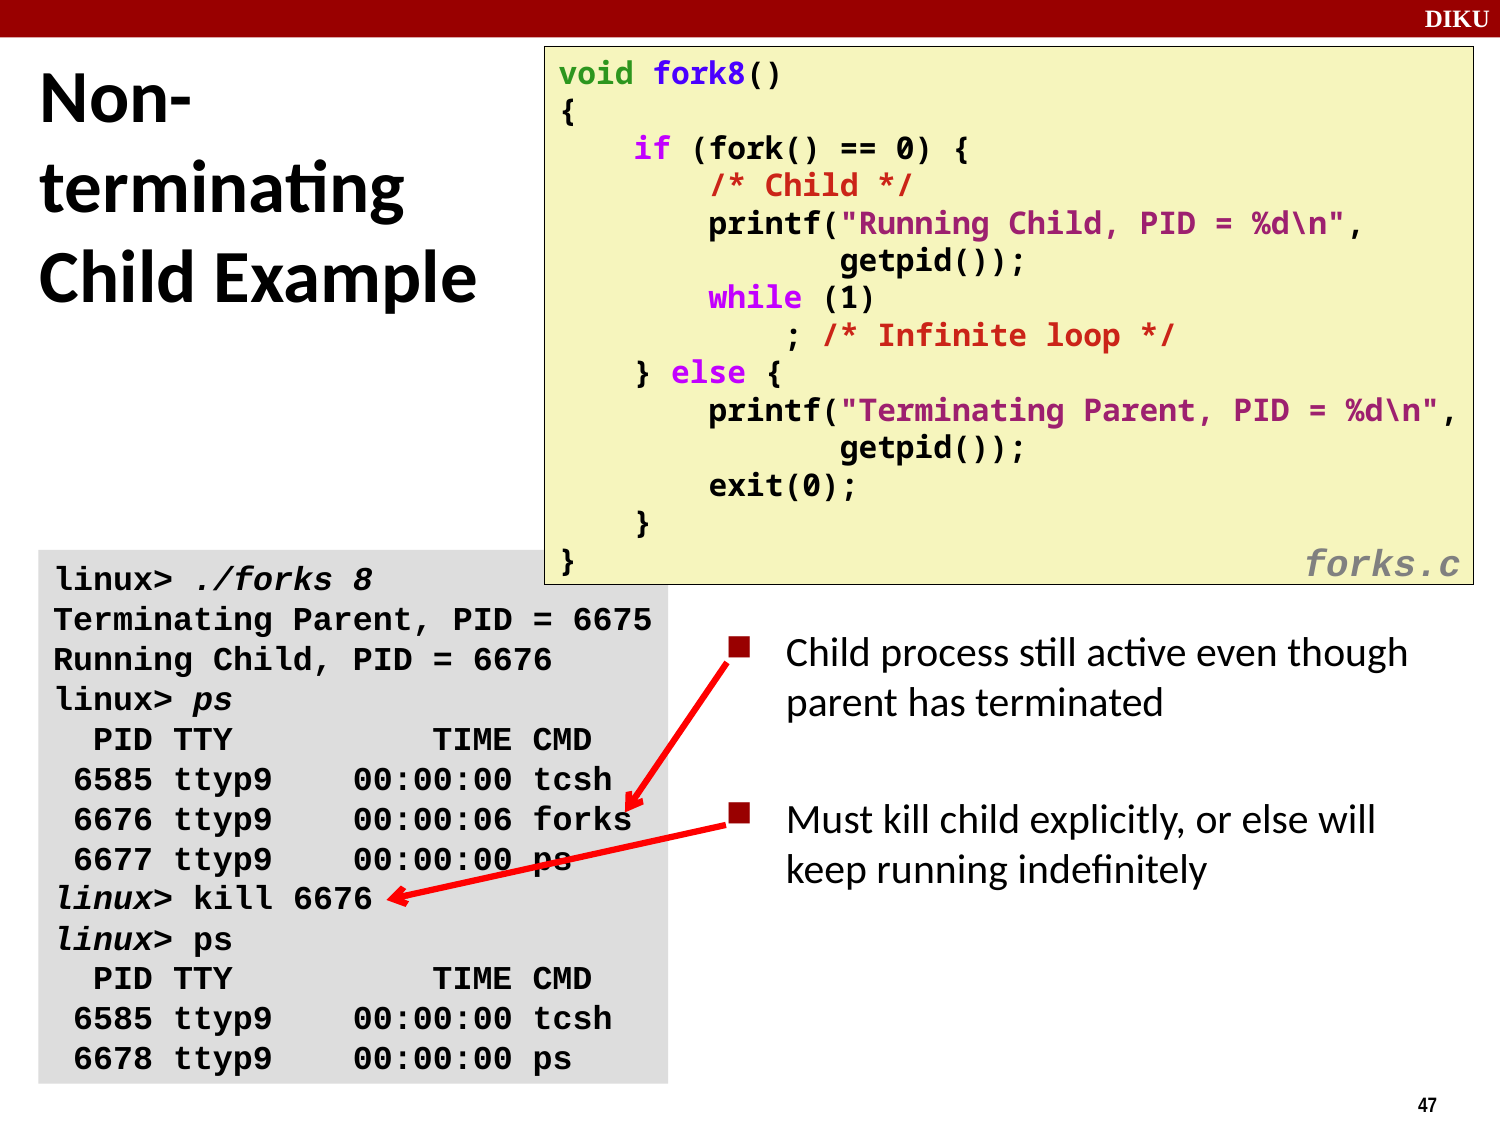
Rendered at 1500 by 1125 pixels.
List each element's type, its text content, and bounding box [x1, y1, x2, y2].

text_box linux> ./forks 8 Terminating Parent, PID = 6675 Running Child, PID = 6676 linux> ps PID TTY TIME CMD 6585 ttyp9 00:00:00 tcsh 6676 ttyp9 00:00:06 forks 6677 ttyp9 00:00:00 ps linux> kill 6676 linux> ps PID TTY TIME CMD 6585 ttyp9 00:00:00 tcsh 6678 ttyp9 00:00:00 ps [38, 549, 669, 1084]
text_box forks.c [1288, 534, 1477, 593]
title Non- terminating Child Example [24, 50, 543, 316]
list Child process still active even though parent has terminated Must kill child explicitly, or else will keep running indefinitely [714, 617, 1425, 1063]
text_box void fork8() { if (fork() == 0) { /* Child */ printf("Running Child, PID = %d\n", getpid()); while (1) ; /* Infinite loop */ } else { printf("Terminating Parent, PID = %d\n", getpid()); exit(0); } } [543, 45, 1474, 585]
